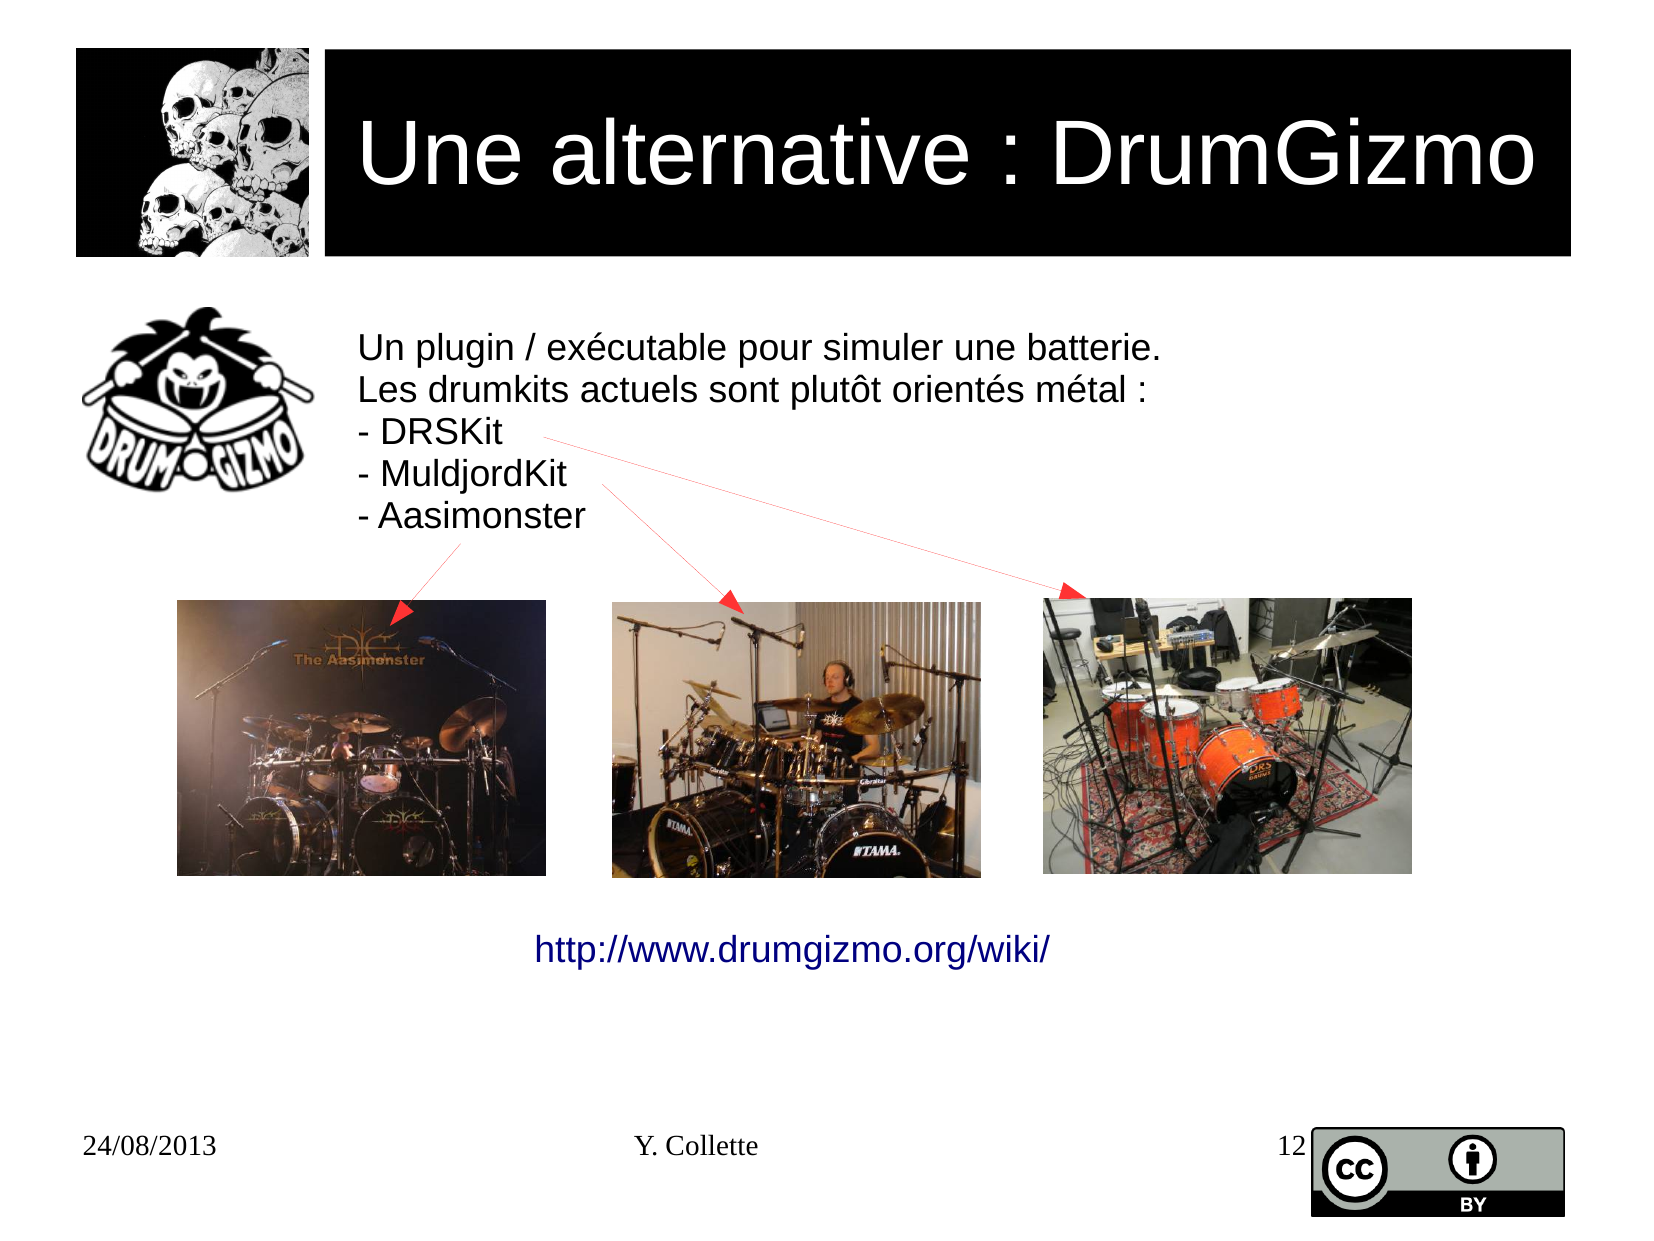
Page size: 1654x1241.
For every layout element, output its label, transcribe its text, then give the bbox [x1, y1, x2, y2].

text_box http://www.drumgizmo.org/wiki/ [519, 921, 1087, 979]
picture [82, 307, 318, 497]
picture [76, 48, 309, 257]
picture [612, 602, 981, 878]
picture [1311, 1127, 1565, 1217]
title Une alternative : DrumGizmo [324, 49, 1571, 257]
picture [177, 600, 546, 876]
text_box Un plugin / exécutable pour simuler une batterie. Les drumkits actuels sont plutôt orientés métal : - DRSKit - MuldjordKit - Aasimonster [342, 318, 1571, 544]
picture [1043, 598, 1412, 875]
